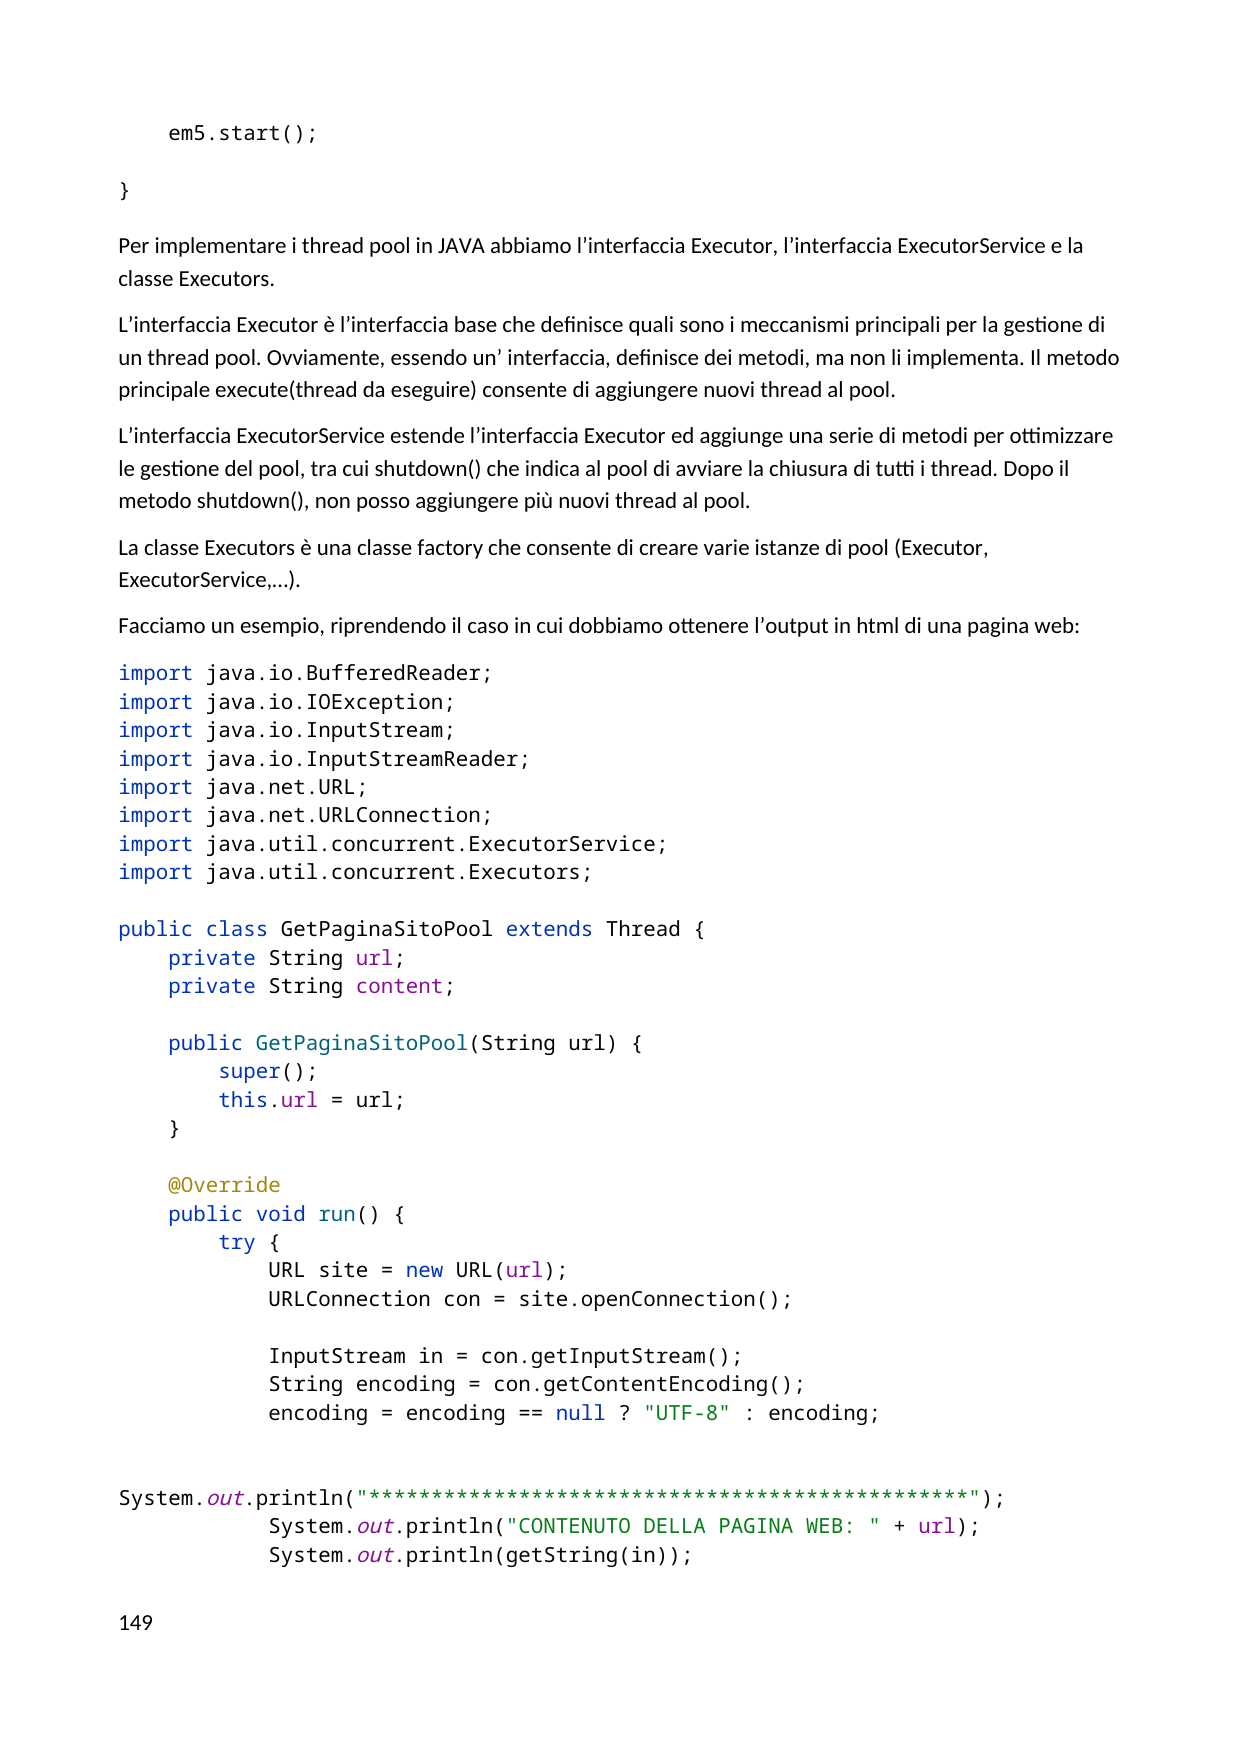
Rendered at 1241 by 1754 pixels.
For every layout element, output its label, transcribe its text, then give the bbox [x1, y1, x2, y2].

text L’interfaccia Executor è l’interfaccia base che definisce quali sono i meccanismi principali per la gestione di un thread pool. Ovviamente, essendo un’ interfaccia, definisce dei metodi, ma non li implementa. Il metodo principale execute(thread da eseguire) consente di aggiungere nuovi thread al pool. [118, 310, 1122, 403]
text Per implementare i thread pool in JAVA abbiamo l’interfaccia Executor, l’interfaccia ExecutorService e la classe Executors. [118, 231, 1122, 292]
text Facciamo un esempio, riprendendo il caso in cui dobbiamo ottenere l’output in html di una pagina web: [118, 612, 1122, 640]
text import java.io.BufferedReader; import java.io.IOException; import java.io.InputStream; import java.io.InputStreamReader; import java.net.URL; import java.net.URLConnection; import java.util.concurrent.ExecutorService; import java.util.concurrent.Executors; public class GetPaginaSitoPool extends Thread { private String url; private String content; public GetPaginaSitoPool(String url) { super(); this.url = url; } @Override public void run() { try { URL site = new URL(url); URLConnection con = site.openConnection(); InputStream in = con.getInputStream(); String encoding = con.getContentEncoding(); encoding = encoding == null ? "UTF-8" : encoding; System.out.println("************************************************"); System.out.println("CONTENUTO DELLA PAGINA WEB: " + url); System.out.println(getString(in)); [118, 658, 1122, 1568]
text em5.start(); } [118, 118, 1122, 203]
text L’interfaccia ExecutorService estende l’interfaccia Executor ed aggiunge una serie di metodi per ottimizzare le gestione del pool, tra cui shutdown() che indica al pool di avviare la chiusura di tutti i thread. Dopo il metodo shutdown(), non posso aggiungere più nuovi thread al pool. [118, 422, 1122, 514]
text La classe Executors è una classe factory che consente di creare varie istanze di pool (Executor, ExecutorService,…). [118, 533, 1122, 593]
